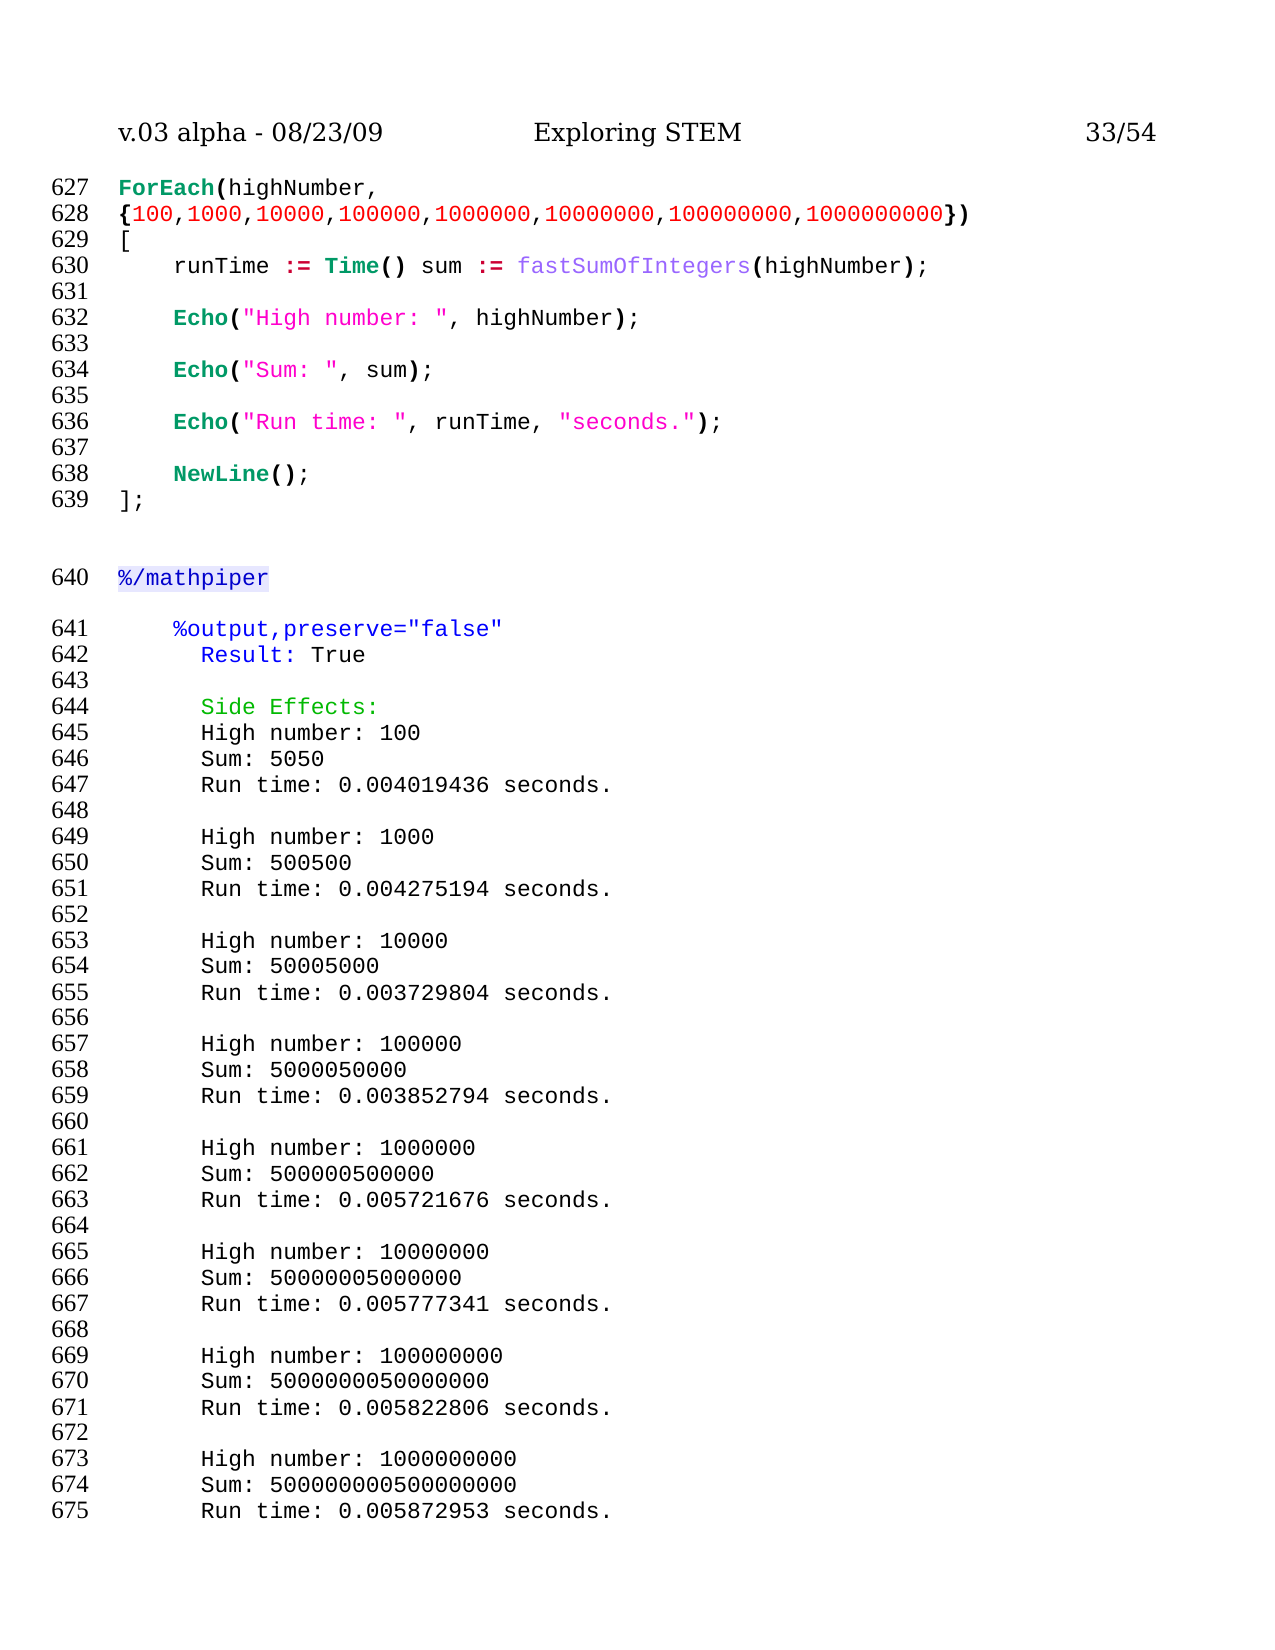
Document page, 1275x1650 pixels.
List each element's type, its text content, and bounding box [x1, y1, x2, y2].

text Echo("Run time: ", runTime, "seconds."); [118, 410, 1157, 436]
text Sum: 500000500000 [118, 1162, 1157, 1188]
text runTime := Time() sum := fastSumOfIntegers(highNumber); [118, 254, 1157, 281]
text ]; [118, 488, 1157, 514]
text Run time: 0.004019436 seconds. [118, 773, 1157, 799]
text High number: 100000000 [118, 1344, 1157, 1370]
text High number: 1000 [118, 825, 1157, 851]
text High number: 10000 [118, 929, 1157, 955]
text Sum: 5050 [118, 747, 1157, 773]
text Run time: 0.005777341 seconds. [118, 1292, 1157, 1318]
text Run time: 0.005822806 seconds. [118, 1396, 1157, 1422]
text NewLine(); [118, 462, 1157, 488]
text High number: 100 [118, 721, 1157, 747]
text Echo("Sum: ", sum); [118, 358, 1157, 384]
text Run time: 0.003729804 seconds. [118, 981, 1157, 1007]
text Run time: 0.005872953 seconds. [118, 1499, 1157, 1526]
text Echo("High number: ", highNumber); [118, 306, 1157, 332]
text Sum: 50005000 [118, 955, 1157, 981]
text Run time: 0.003852794 seconds. [118, 1084, 1157, 1111]
text High number: 1000000000 [118, 1448, 1157, 1474]
text Run time: 0.005721676 seconds. [118, 1188, 1157, 1214]
text High number: 1000000 [118, 1136, 1157, 1162]
text %/mathpiper [118, 566, 1157, 592]
text Result: True [118, 644, 1157, 669]
text %output,preserve="false" [118, 618, 1157, 644]
text High number: 10000000 [118, 1240, 1157, 1266]
text Sum: 500500 [118, 851, 1157, 877]
text Sum: 50000005000000 [118, 1266, 1157, 1292]
text [ [118, 229, 1157, 254]
text Side Effects: [118, 696, 1157, 721]
text High number: 100000 [118, 1033, 1157, 1059]
text Sum: 500000000500000000 [118, 1474, 1157, 1499]
text ForEach(highNumber, {100,1000,10000,100000,1000000,10000000,100000000,1000000000}) [118, 177, 1157, 229]
text Run time: 0.004275194 seconds. [118, 877, 1157, 903]
text Sum: 5000050000 [118, 1059, 1157, 1084]
text Sum: 5000000050000000 [118, 1370, 1157, 1396]
